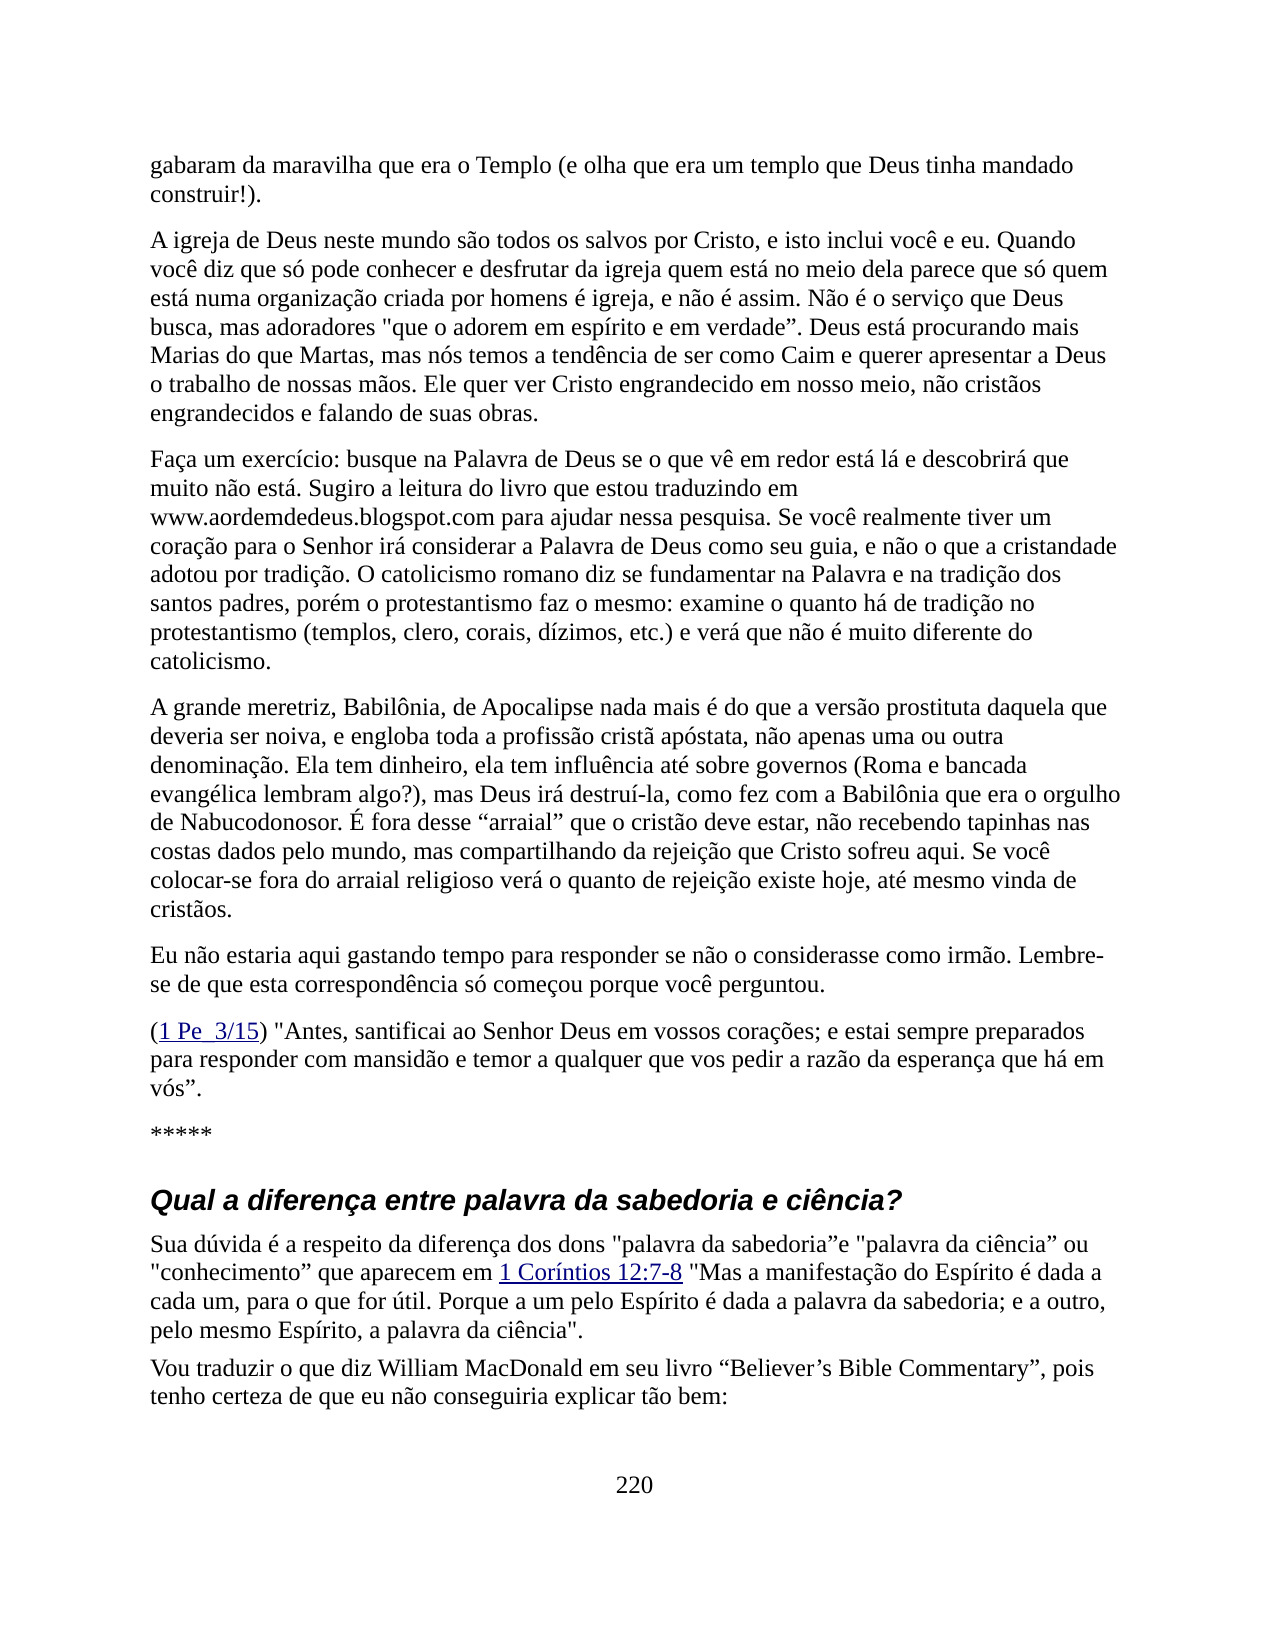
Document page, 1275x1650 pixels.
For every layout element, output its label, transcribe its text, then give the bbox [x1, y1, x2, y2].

text Eu não estaria aqui gastando tempo para responder se não o considerasse como irmão. Lembre-se de que esta correspondência só começou porque você perguntou. [150, 940, 1125, 998]
text Vou traduzir o que diz William MacDonald em seu livro “Believer’s Bible Commentary”, pois tenho certeza de que eu não conseguiria explicar tão bem: [150, 1353, 1125, 1410]
text A grande meretriz, Babilônia, de Apocalipse nada mais é do que a versão prostituta daquela que deveria ser noiva, e engloba toda a profissão cristã apóstata, não apenas uma ou outra denominação. Ela tem dinheiro, ela tem influência até sobre governos (Roma e bancada evangélica lembram algo?), mas Deus irá destruí-la, como fez com a Babilônia que era o orgulho de Nabucodonosor. É fora desse “arraial” que o cristão deve estar, não recebendo tapinhas nas costas dados pelo mundo, mas compartilhando da rejeição que Cristo sofreu aqui. Se você colocar-se fora do arraial religioso verá o quanto de rejeição existe hoje, até mesmo vinda de cristãos. [150, 692, 1125, 922]
text gabaram da maravilha que era o Templo (e olha que era um templo que Deus tinha mandado construir!). [150, 150, 1125, 207]
text Faça um exercício: busque na Palavra de Deus se o que vê em redor está lá e descobrirá que muito não está. Sugiro a leitura do livro que estou traduzindo em www.aordemdedeus.blogspot.com para ajudar nessa pesquisa. Se você realmente tiver um coração para o Senhor irá considerar a Palavra de Deus como seu guia, e não o que a cristandade adotou por tradição. O catolicismo romano diz se fundamentar na Palavra e na tradição dos santos padres, porém o protestantismo faz o mesmo: examine o quanto há de tradição no protestantismo (templos, clero, corais, dízimos, etc.) e verá que não é muito diferente do catolicismo. [150, 444, 1125, 674]
subtitle Qual a diferença entre palavra da sabedoria e ciência? [150, 1183, 1125, 1216]
text (1 Pe_3/15) "Antes, santificai ao Senhor Deus em vossos corações; e estai sempre preparados para responder com mansidão e temor a qualquer que vos pedir a razão da esperança que há em vós”. [150, 1016, 1125, 1102]
text A igreja de Deus neste mundo são todos os salvos por Cristo, e isto inclui você e eu. Quando você diz que só pode conhecer e desfrutar da igreja quem está no meio dela parece que só quem está numa organização criada por homens é igreja, e não é assim. Não é o serviço que Deus busca, mas adoradores "que o adorem em espírito e em verdade”. Deus está procurando mais Marias do que Martas, mas nós temos a tendência de ser como Caim e querer apresentar a Deus o trabalho de nossas mãos. Ele quer ver Cristo engrandecido em nosso meio, não cristãos engrandecidos e falando de suas obras. [150, 225, 1125, 427]
text ***** [150, 1120, 1125, 1149]
text Sua dúvida é a respeito da diferença dos dons "palavra da sabedoria”e "palavra da ciência” ou "conhecimento” que aparecem em 1 Coríntios 12:7-8 "Mas a manifestação do Espírito é dada a cada um, para o que for útil. Porque a um pelo Espírito é dada a palavra da sabedoria; e a outro, pelo mesmo Espírito, a palavra da ciência". [150, 1229, 1125, 1344]
